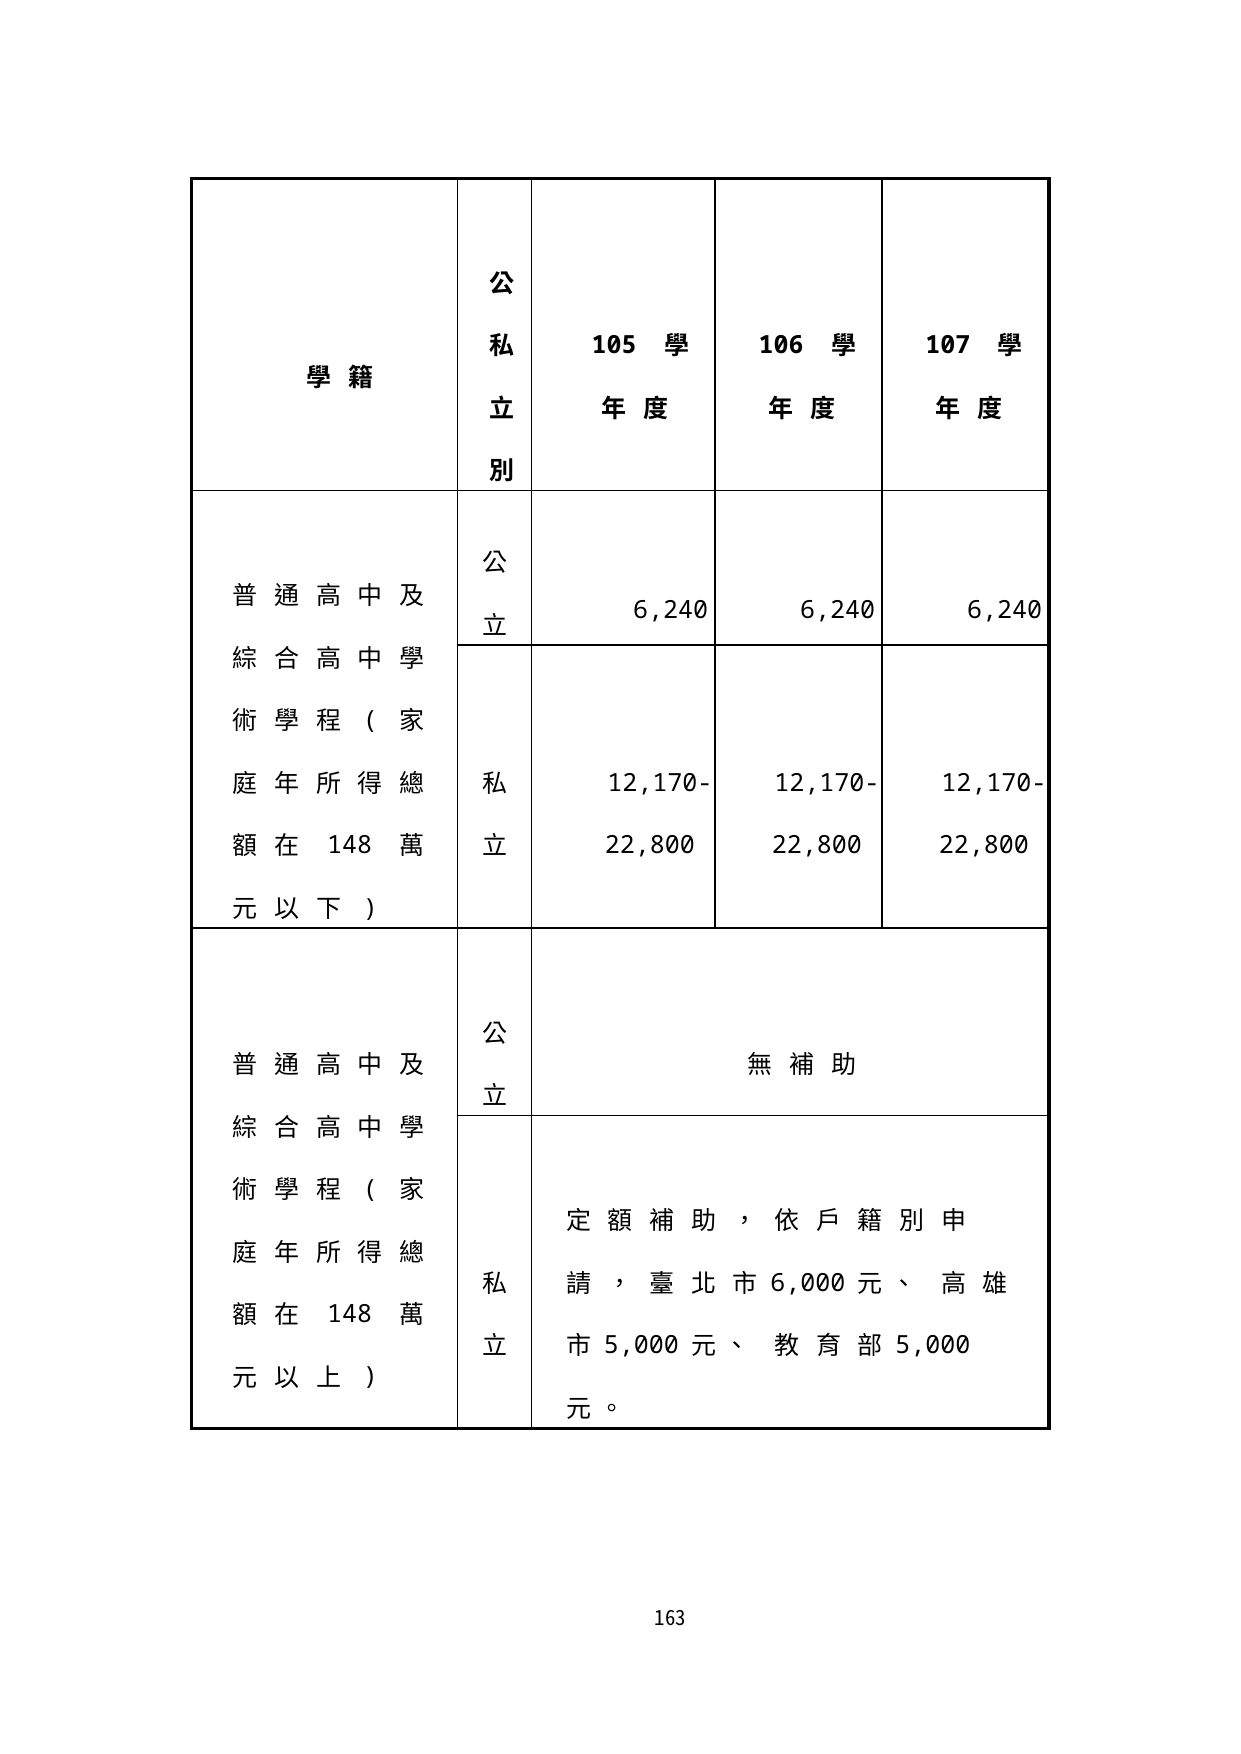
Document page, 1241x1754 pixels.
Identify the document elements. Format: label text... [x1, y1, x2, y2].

table_header 106學年度 [716, 180, 881, 490]
table_cell 公立 [458, 929, 531, 1115]
table_cell 6,240 [883, 491, 1047, 644]
table_cell 普通高中及綜合高中學術學程(家庭年所得總額在148萬元以上) [193, 929, 457, 1427]
table_cell 12,170-22,800 [716, 646, 881, 927]
table_cell 公立 [458, 491, 531, 644]
table_cell 定額補助，依戶籍別申請，臺北市6,000元、高雄市5,000元、教育部5,000元。 [532, 1116, 1047, 1427]
table_cell 私立 [458, 1116, 531, 1427]
table_header 學籍 [193, 180, 457, 490]
table_cell 6,240 [532, 491, 714, 644]
table_cell 私立 [458, 646, 531, 927]
table_header 公私立別 [458, 180, 531, 490]
table_cell 無補助 [532, 929, 1047, 1115]
table_cell 12,170-22,800 [883, 646, 1047, 927]
table_header 105學年度 [532, 180, 714, 490]
table_cell 6,240 [716, 491, 881, 644]
table_header 107學年度 [883, 180, 1047, 490]
table_cell 12,170-22,800 [532, 646, 714, 927]
table_cell 普通高中及綜合高中學術學程(家庭年所得總額在148萬元以下) [193, 491, 457, 927]
